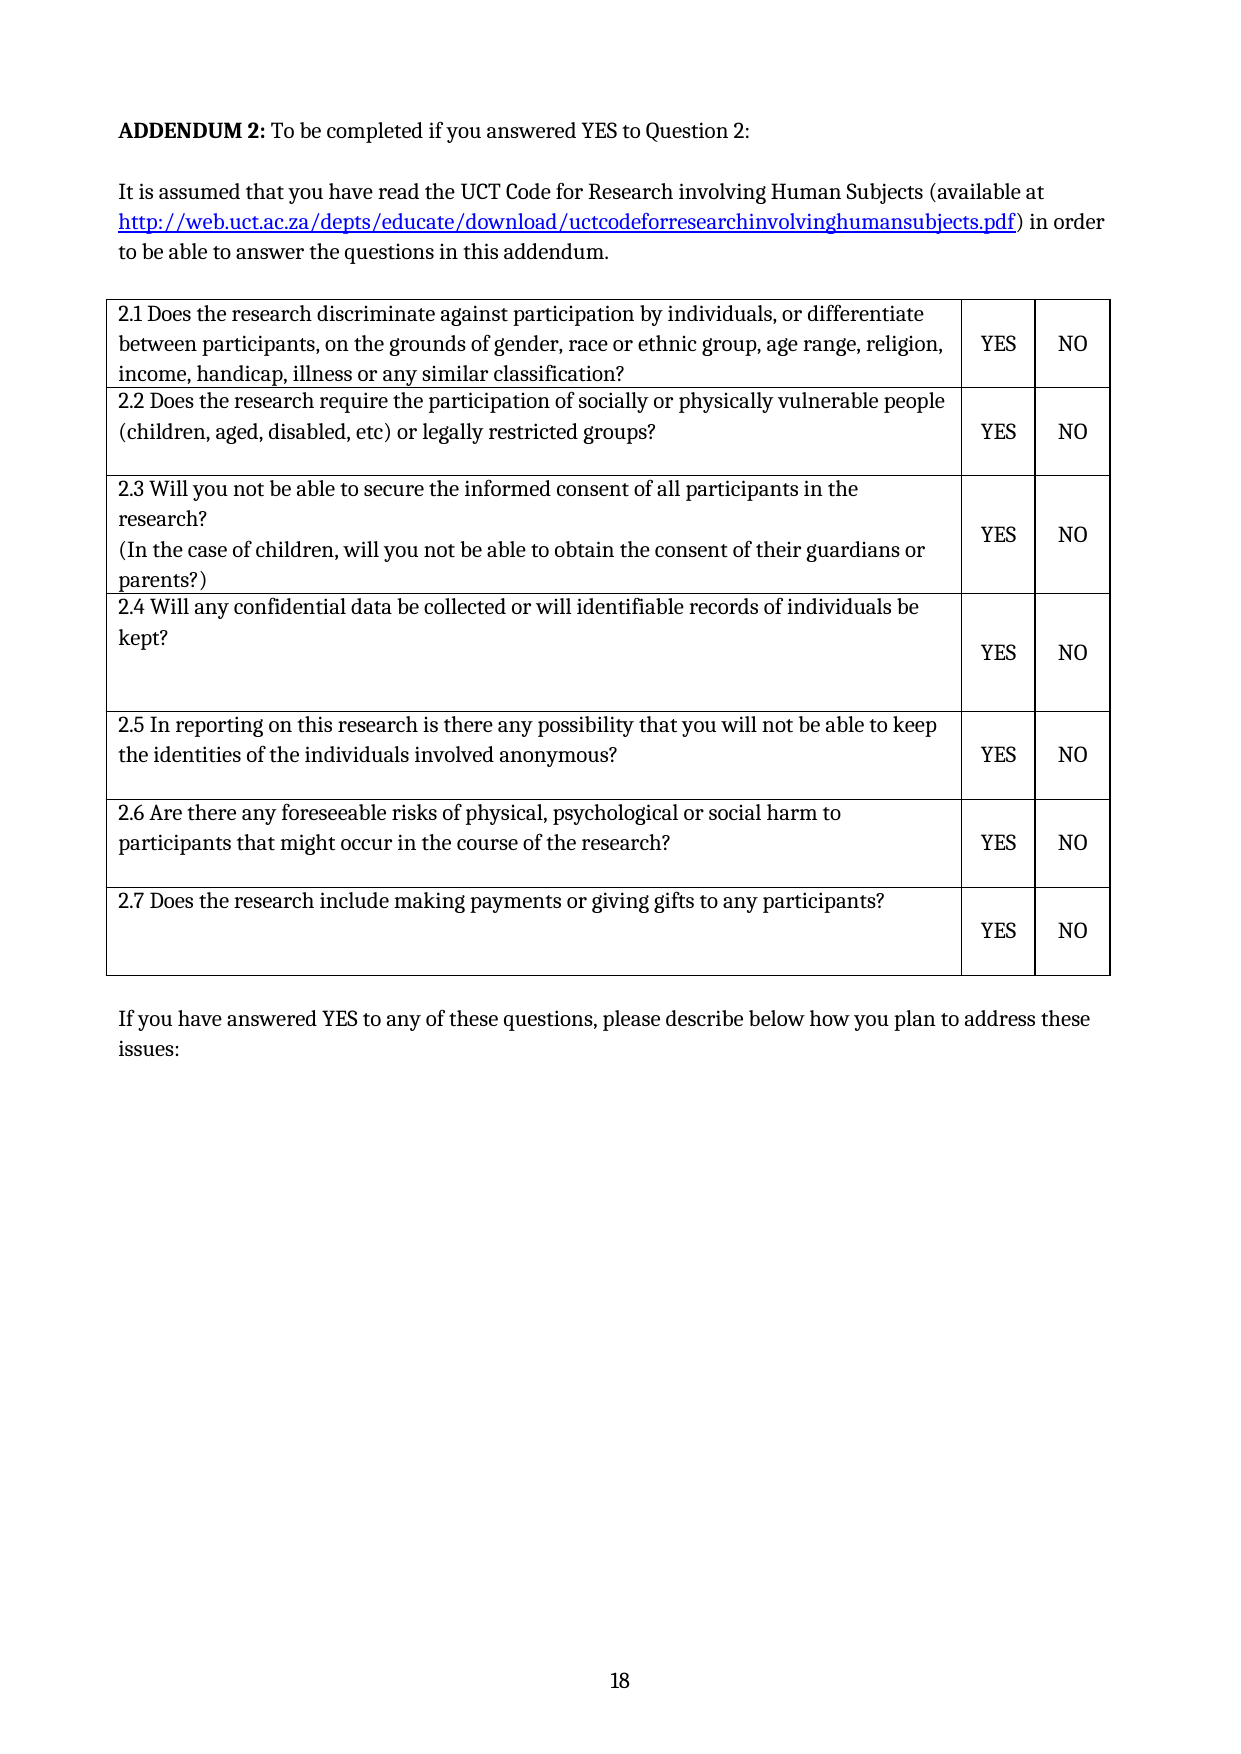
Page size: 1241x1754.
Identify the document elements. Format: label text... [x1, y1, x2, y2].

table_cell 2.5 In reporting on this research is there any possibility that you will not be able to keep the identities of the individuals involved anonymous? [107, 712, 961, 799]
table_cell YES [962, 388, 1034, 475]
table_cell 2.3 Will you not be able to secure the informed consent of all participants in the research? (In the case of children, will you not be able to obtain the consent of their guardians or parents?) [107, 476, 961, 593]
table_cell 2.4 Will any confidential data be collected or will identifiable records of individuals be kept? [107, 594, 961, 711]
table_cell YES [962, 594, 1034, 711]
table_cell NO [1036, 712, 1109, 799]
table_header YES [962, 300, 1034, 387]
table_cell 2.7 Does the research include making payments or giving gifts to any participants? [107, 888, 961, 974]
table_header 2.1 Does the research discriminate against participation by individuals, or differentiate between participants, on the grounds of gender, race or ethnic group, age range, religion, income, handicap, illness or any similar classification? [107, 300, 961, 387]
text If you have answered YES to any of these questions, please describe below how you plan to address these issues: [118, 1006, 1122, 1062]
table_cell NO [1036, 388, 1109, 475]
table_cell 2.6 Are there any foreseeable risks of physical, psychological or social harm to participants that might occur in the course of the research? [107, 800, 961, 887]
table_cell YES [962, 476, 1034, 593]
table_cell YES [962, 712, 1034, 799]
table_header NO [1036, 300, 1109, 387]
text It is assumed that you have read the UCT Code for Research involving Human Subjects (available at http://web.uct.ac.za/depts/educate/download/uctcodeforresearchinvolvinghumansubjects.pdf) in order to be able to answer the questions in this addendum. [118, 178, 1122, 265]
table_cell NO [1036, 888, 1109, 974]
table_cell YES [962, 800, 1034, 887]
text ADDENDUM 2: To be completed if you answered YES to Question 2: [118, 118, 1122, 144]
table_cell 2.2 Does the research require the participation of socially or physically vulnerable people (children, aged, disabled, etc) or legally restricted groups? [107, 388, 961, 475]
table_cell NO [1036, 594, 1109, 711]
table_cell YES [962, 888, 1034, 974]
table_cell NO [1036, 800, 1109, 887]
table_cell NO [1036, 476, 1109, 593]
